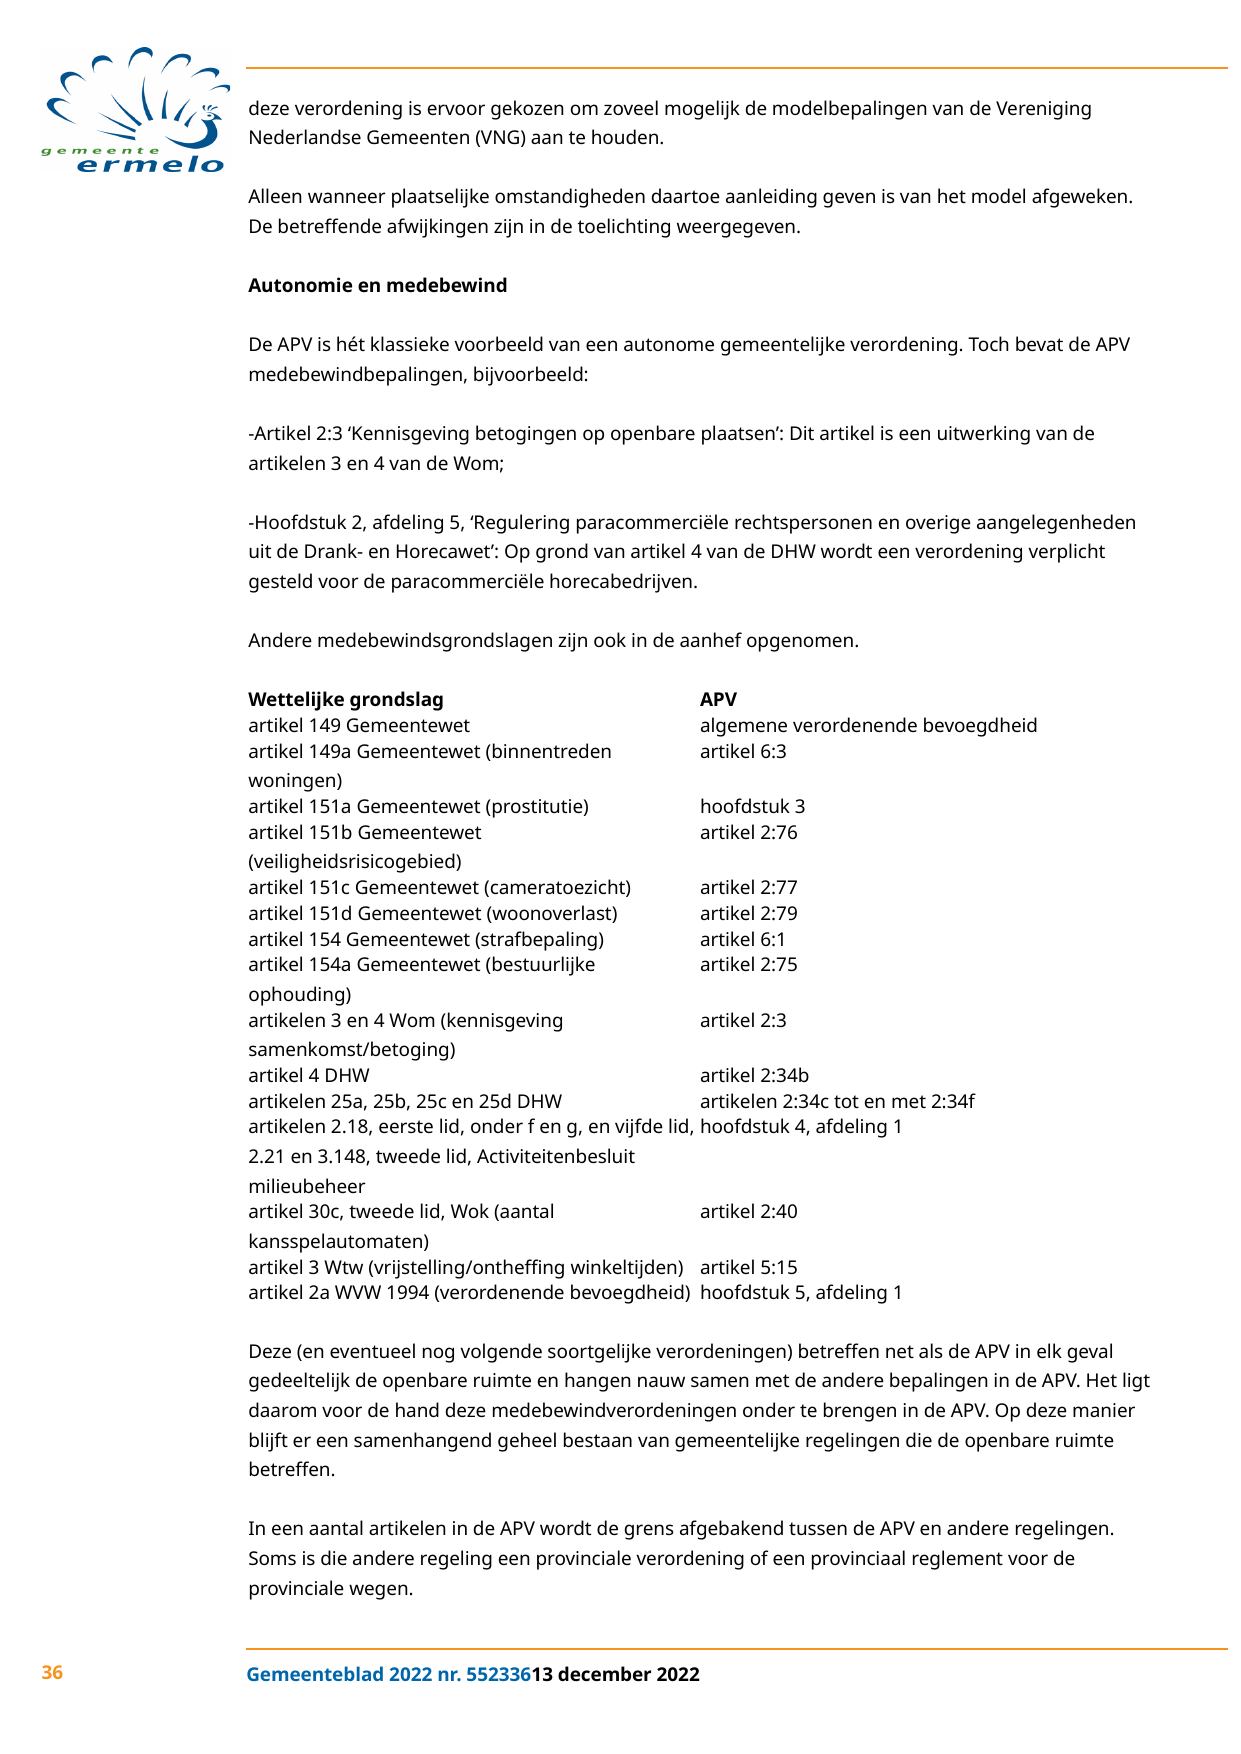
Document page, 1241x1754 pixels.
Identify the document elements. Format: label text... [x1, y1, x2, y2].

text Autonomie en medebewind [248, 272, 1152, 298]
table_cell artikel 154 Gemeentewet (strafbepaling) [248, 926, 700, 952]
table_cell artikel 2:40 [700, 1199, 1152, 1254]
table_cell artikel 6:1 [700, 926, 1152, 952]
table_cell artikel 2:3 [700, 1007, 1152, 1062]
table_cell artikel 2a WVW 1994 (verordenende bevoegdheid) [248, 1280, 700, 1305]
table_cell artikel 154a Gemeentewet (bestuurlijke ophouding) [248, 952, 700, 1007]
table_cell artikel 4 DHW [248, 1062, 700, 1088]
table_cell algemene verordenende bevoegdheid [700, 712, 1152, 738]
table_cell artikel 149 Gemeentewet [248, 712, 700, 738]
table_cell artikel 151c Gemeentewet (cameratoezicht) [248, 874, 700, 900]
table_cell artikelen 3 en 4 Wom (kennisgeving samenkomst/betoging) [248, 1007, 700, 1062]
table_header APV [700, 687, 1152, 712]
table_cell artikelen 2.18, eerste lid, onder f en g, en vijfde lid, 2.21 en 3.148, tweede lid, Activiteitenbesluit milieubeheer [248, 1114, 700, 1198]
table_cell artikel 2:79 [700, 900, 1152, 926]
table_cell artikel 151a Gemeentewet (prostitutie) [248, 793, 700, 819]
table_cell hoofdstuk 3 [700, 793, 1152, 819]
table_cell artikel 2:76 [700, 819, 1152, 874]
text Deze (en eventueel nog volgende soortgelijke verordeningen) betreffen net als de APV in elk geval gedeeltelijk de openbare ruimte en hangen nauw samen met de andere bepalingen in de APV. Het ligt daarom voor de hand deze medebewindverordeningen onder te brengen in de APV. Op deze manier blijft er een samenhangend geheel bestaan van gemeentelijke regelingen die de openbare ruimte betreffen. [248, 1338, 1152, 1482]
table_cell artikel 2:77 [700, 874, 1152, 900]
table_cell artikel 30c, tweede lid, Wok (aantal kansspelautomaten) [248, 1199, 700, 1254]
text Alleen wanneer plaatselijke omstandigheden daartoe aanleiding geven is van het model afgeweken. De betreffende afwijkingen zijn in de toelichting weergegeven. [248, 183, 1152, 239]
table_cell artikelen 25a, 25b, 25c en 25d DHW [248, 1088, 700, 1114]
picture [41, 47, 231, 172]
table_cell artikel 5:15 [700, 1254, 1152, 1279]
text -Artikel 2:3 ‘Kennisgeving betogingen op openbare plaatsen’: Dit artikel is een uitwerking van de artikelen 3 en 4 van de Wom; [248, 420, 1152, 476]
text -Hoofdstuk 2, afdeling 5, ‘Regulering paracommerciële rechtspersonen en overige aangelegenheden uit de Drank- en Horecawet’: Op grond van artikel 4 van de DHW wordt een verordening verplicht gesteld voor de paracommerciële horecabedrijven. [248, 509, 1152, 594]
table_header Wettelijke grondslag [248, 687, 700, 712]
table_cell artikel 151b Gemeentewet (veiligheidsrisicogebied) [248, 819, 700, 874]
table_cell artikel 149a Gemeentewet (binnentreden woningen) [248, 738, 700, 793]
text deze verordening is ervoor gekozen om zoveel mogelijk de modelbepalingen van de Vereniging Nederlandse Gemeenten (VNG) aan te houden. [248, 95, 1152, 150]
table_cell artikel 2:34b [700, 1062, 1152, 1088]
text De APV is hét klassieke voorbeeld van een autonome gemeentelijke verordening. Toch bevat de APV medebewindbepalingen, bijvoorbeeld: [248, 331, 1152, 387]
table_cell artikel 151d Gemeentewet (woonoverlast) [248, 900, 700, 926]
table_cell artikel 3 Wtw (vrijstelling/ontheffing winkeltijden) [248, 1254, 700, 1279]
text In een aantal artikelen in de APV wordt de grens afgebakend tussen de APV en andere regelingen. Soms is die andere regeling een provinciale verordening of een provinciaal reglement voor de provinciale wegen. [248, 1516, 1152, 1601]
table_cell artikelen 2:34c tot en met 2:34f [700, 1088, 1152, 1114]
table_cell hoofdstuk 5, afdeling 1 [700, 1280, 1152, 1305]
text Andere medebewindsgrondslagen zijn ook in de aanhef opgenomen. [248, 627, 1152, 653]
table_cell artikel 2:75 [700, 952, 1152, 1007]
table_cell hoofdstuk 4, afdeling 1 [700, 1114, 1152, 1198]
table_cell artikel 6:3 [700, 738, 1152, 793]
